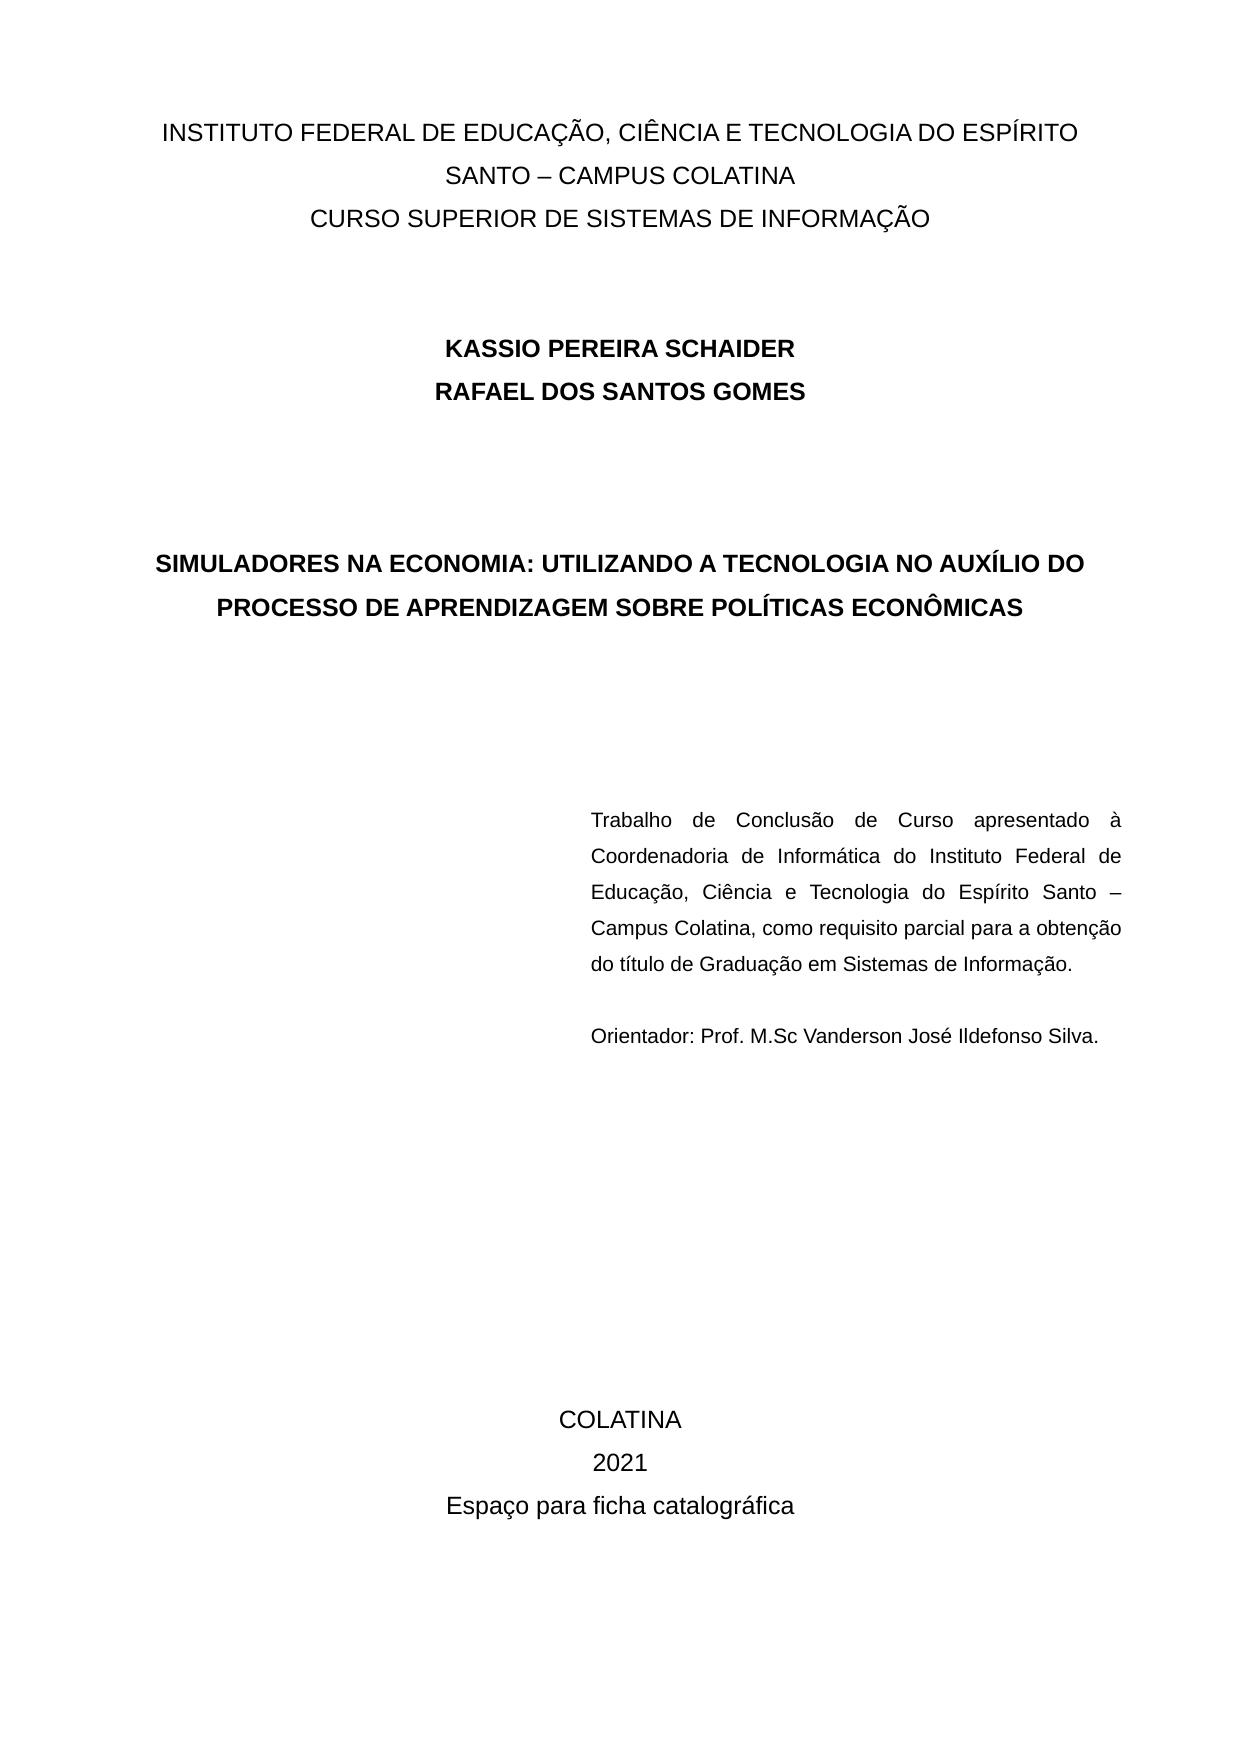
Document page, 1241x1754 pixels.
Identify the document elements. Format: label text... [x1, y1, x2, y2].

text COLATINA [118, 1405, 1122, 1433]
text Trabalho de Conclusão de Curso apresentado à Coordenadoria de Informática do Instituto Federal de Educação, Ciência e Tecnologia do Espírito Santo – Campus Colatina, como requisito parcial para a obtenção do título de Graduação em Sistemas de Informação. [591, 808, 1122, 976]
text Espaço para ficha catalográfica [118, 1491, 1122, 1520]
text Orientador: Prof. M.Sc Vanderson José Ildefonso Silva. [591, 1024, 1122, 1048]
text SIMULADORES NA ECONOMIA: UTILIZANDO A TECNOLOGIA NO AUXÍLIO DO PROCESSO DE APRENDIZAGEM SOBRE POLÍTICAS ECONÔMICAS [118, 549, 1122, 621]
text CURSO SUPERIOR DE SISTEMAS DE INFORMAÇÃO [118, 204, 1122, 233]
text 2021 [118, 1448, 1122, 1477]
text INSTITUTO FEDERAL DE EDUCAÇÃO, CIÊNCIA E TECNOLOGIA DO ESPÍRITO SANTO – CAMPUS COLATINA [118, 118, 1122, 190]
text RAFAEL DOS SANTOS GOMES [118, 377, 1122, 406]
text KASSIO PEREIRA SCHAIDER [118, 334, 1122, 362]
